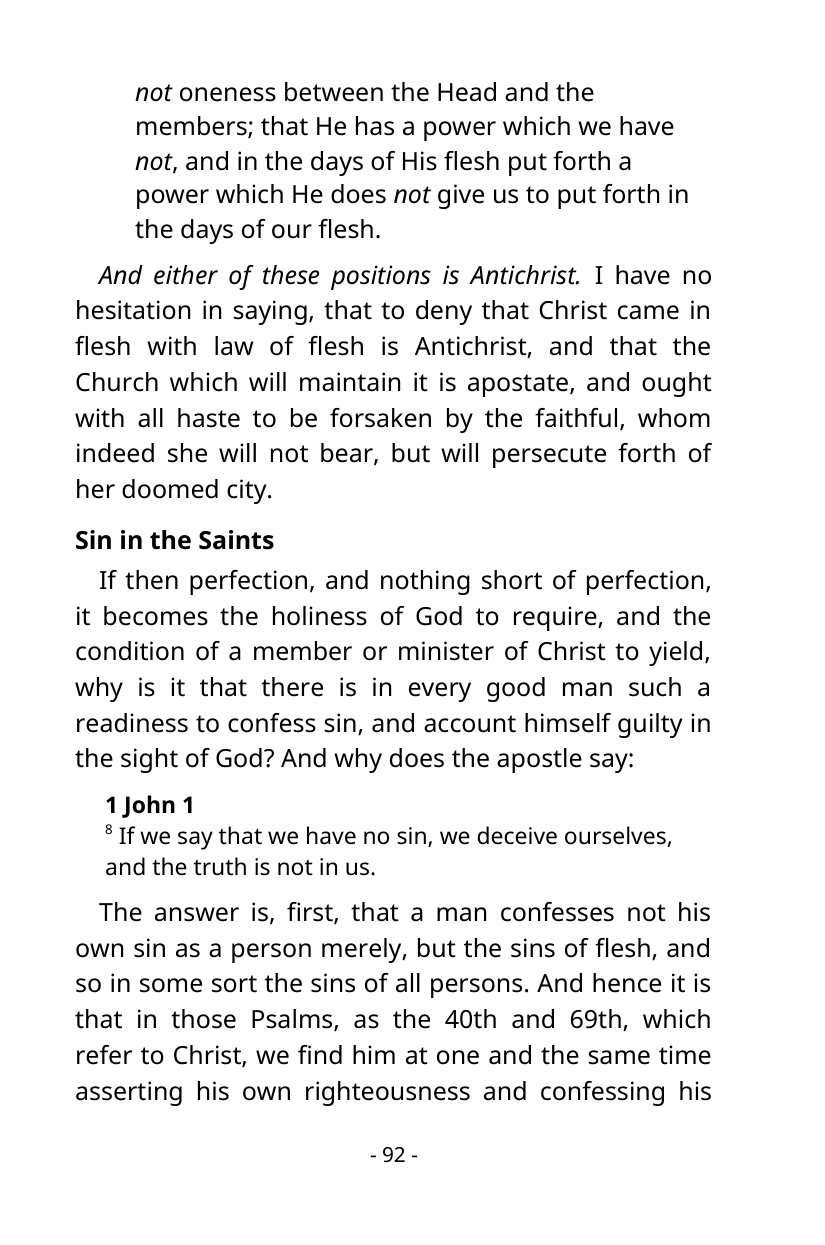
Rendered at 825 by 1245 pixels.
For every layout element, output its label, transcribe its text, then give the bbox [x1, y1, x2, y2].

list not oneness between the Head and the members; that He has a power which we have not, and in the days of His flesh put forth a power which He does not give us to put forth in the days of our flesh. [112, 75, 712, 245]
text If then perfection, and nothing short of perfection, it becomes the holiness of God to require, and the condition of a member or minister of Christ to yield, why is it that there is in every good man such a readiness to confess sin, and account himself guilty in the sight of God? And why does the apostle say: [75, 562, 712, 775]
text And either of these positions is Antichrist. I have no hesitation in saying, that to deny that Christ came in flesh with law of flesh is Antichrist, and that the Church which will maintain it is apostate, and ought with all haste to be forsaken by the faithful, whom indeed she will not bear, but will persecute forth of her doomed city. [75, 257, 712, 506]
text 1 John 1 [105, 789, 712, 820]
subtitle Sin in the Saints [75, 522, 712, 556]
text The answer is, first, that a man confesses not his own sin as a person merely, but the sins of flesh, and so in some sort the sins of all persons. And hence it is that in those Psalms, as the 40th and 69th, which refer to Christ, we find him at one and the same time asserting his own righteousness and confessing his [75, 894, 712, 1107]
text 8 If we say that we have no sin, we deceive ourselves, and the truth is not in us. [105, 820, 682, 883]
